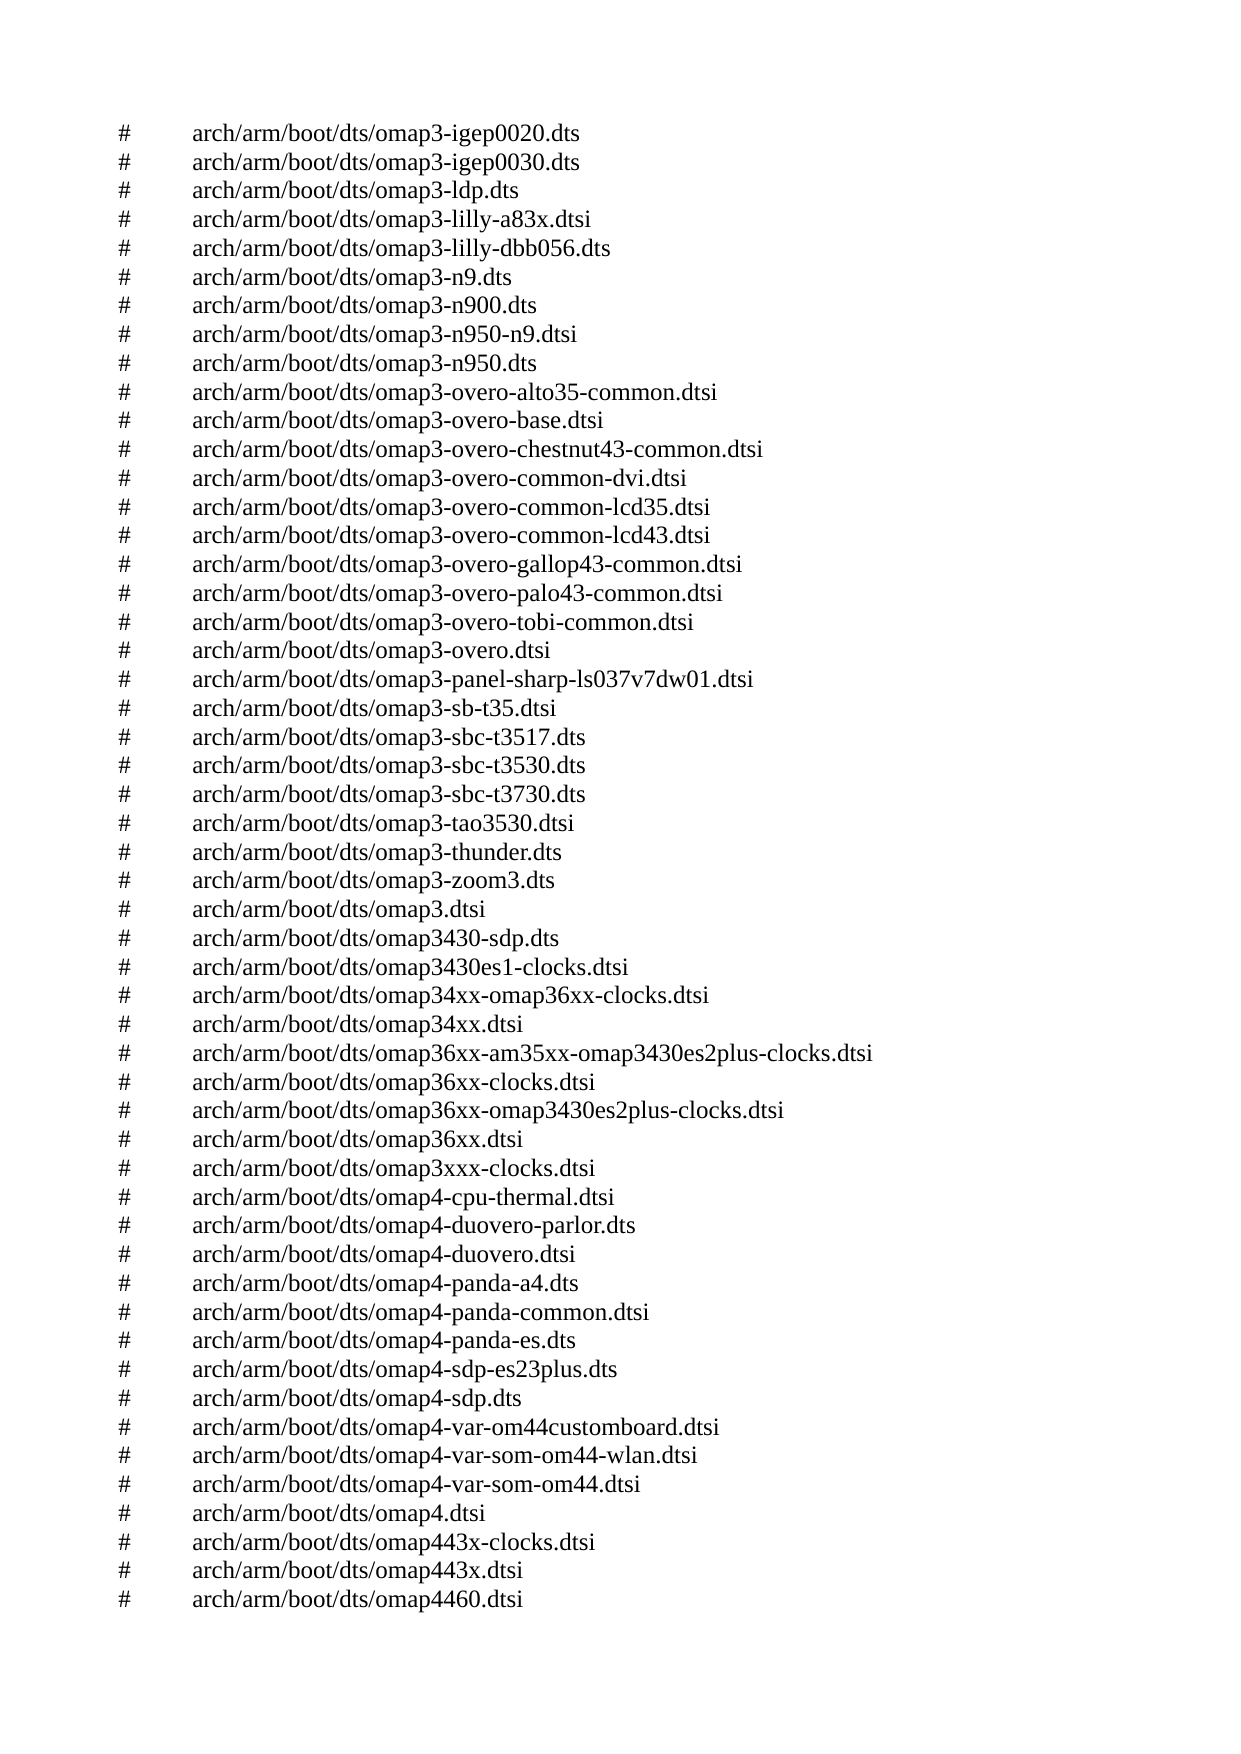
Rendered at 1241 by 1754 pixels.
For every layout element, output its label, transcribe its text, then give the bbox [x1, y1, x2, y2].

text # arch/arm/boot/dts/omap3-n9.dts [118, 262, 1122, 291]
text # arch/arm/boot/dts/omap34xx-omap36xx-clocks.dtsi [118, 981, 1122, 1009]
text # arch/arm/boot/dts/omap4-panda-common.dtsi [118, 1297, 1122, 1326]
text # arch/arm/boot/dts/omap3-sbc-t3730.dts [118, 779, 1122, 808]
text # arch/arm/boot/dts/omap3-overo-common-lcd43.dtsi [118, 521, 1122, 549]
text # arch/arm/boot/dts/omap3-thunder.dts [118, 837, 1122, 866]
text # arch/arm/boot/dts/omap34xx.dtsi [118, 1009, 1122, 1038]
text # arch/arm/boot/dts/omap3-overo-gallop43-common.dtsi [118, 549, 1122, 578]
text # arch/arm/boot/dts/omap3-n950.dts [118, 348, 1122, 377]
text # arch/arm/boot/dts/omap3-ldp.dts [118, 176, 1122, 204]
text # arch/arm/boot/dts/omap4-cpu-thermal.dtsi [118, 1182, 1122, 1211]
text # arch/arm/boot/dts/omap3-sb-t35.dtsi [118, 693, 1122, 722]
text # arch/arm/boot/dts/omap4-var-om44customboard.dtsi [118, 1412, 1122, 1441]
text # arch/arm/boot/dts/omap4.dtsi [118, 1498, 1122, 1527]
text # arch/arm/boot/dts/omap4-panda-a4.dts [118, 1268, 1122, 1297]
text # arch/arm/boot/dts/omap3-overo.dtsi [118, 636, 1122, 664]
text # arch/arm/boot/dts/omap3-sbc-t3517.dts [118, 722, 1122, 751]
text # arch/arm/boot/dts/omap3-overo-base.dtsi [118, 406, 1122, 434]
text # arch/arm/boot/dts/omap443x.dtsi [118, 1556, 1122, 1584]
text # arch/arm/boot/dts/omap3430es1-clocks.dtsi [118, 952, 1122, 981]
text # arch/arm/boot/dts/omap4-sdp-es23plus.dts [118, 1354, 1122, 1383]
text # arch/arm/boot/dts/omap3-n950-n9.dtsi [118, 319, 1122, 348]
text # arch/arm/boot/dts/omap4-duovero.dtsi [118, 1239, 1122, 1268]
text # arch/arm/boot/dts/omap4-var-som-om44-wlan.dtsi [118, 1441, 1122, 1469]
text # arch/arm/boot/dts/omap4-panda-es.dts [118, 1326, 1122, 1354]
text # arch/arm/boot/dts/omap3-overo-tobi-common.dtsi [118, 607, 1122, 636]
text # arch/arm/boot/dts/omap443x-clocks.dtsi [118, 1527, 1122, 1556]
text # arch/arm/boot/dts/omap3-overo-alto35-common.dtsi [118, 377, 1122, 406]
text # arch/arm/boot/dts/omap3-igep0020.dts [118, 118, 1122, 147]
text # arch/arm/boot/dts/omap3.dtsi [118, 894, 1122, 923]
text # arch/arm/boot/dts/omap3-sbc-t3530.dts [118, 751, 1122, 779]
text # arch/arm/boot/dts/omap4-sdp.dts [118, 1383, 1122, 1412]
text # arch/arm/boot/dts/omap3-zoom3.dts [118, 866, 1122, 894]
text # arch/arm/boot/dts/omap36xx-clocks.dtsi [118, 1067, 1122, 1096]
text # arch/arm/boot/dts/omap3-overo-common-dvi.dtsi [118, 463, 1122, 492]
text # arch/arm/boot/dts/omap36xx-am35xx-omap3430es2plus-clocks.dtsi [118, 1038, 1122, 1067]
text # arch/arm/boot/dts/omap3xxx-clocks.dtsi [118, 1153, 1122, 1182]
text # arch/arm/boot/dts/omap4-var-som-om44.dtsi [118, 1469, 1122, 1498]
text # arch/arm/boot/dts/omap3430-sdp.dts [118, 923, 1122, 952]
text # arch/arm/boot/dts/omap3-lilly-dbb056.dts [118, 233, 1122, 262]
text # arch/arm/boot/dts/omap4460.dtsi [118, 1584, 1122, 1613]
text # arch/arm/boot/dts/omap3-overo-common-lcd35.dtsi [118, 492, 1122, 521]
text # arch/arm/boot/dts/omap3-overo-chestnut43-common.dtsi [118, 434, 1122, 463]
text # arch/arm/boot/dts/omap3-n900.dts [118, 291, 1122, 319]
text # arch/arm/boot/dts/omap36xx.dtsi [118, 1124, 1122, 1153]
text # arch/arm/boot/dts/omap36xx-omap3430es2plus-clocks.dtsi [118, 1096, 1122, 1124]
text # arch/arm/boot/dts/omap3-tao3530.dtsi [118, 808, 1122, 837]
text # arch/arm/boot/dts/omap3-igep0030.dts [118, 147, 1122, 176]
text # arch/arm/boot/dts/omap3-lilly-a83x.dtsi [118, 204, 1122, 233]
text # arch/arm/boot/dts/omap3-overo-palo43-common.dtsi [118, 578, 1122, 607]
text # arch/arm/boot/dts/omap3-panel-sharp-ls037v7dw01.dtsi [118, 664, 1122, 693]
text # arch/arm/boot/dts/omap4-duovero-parlor.dts [118, 1211, 1122, 1239]
